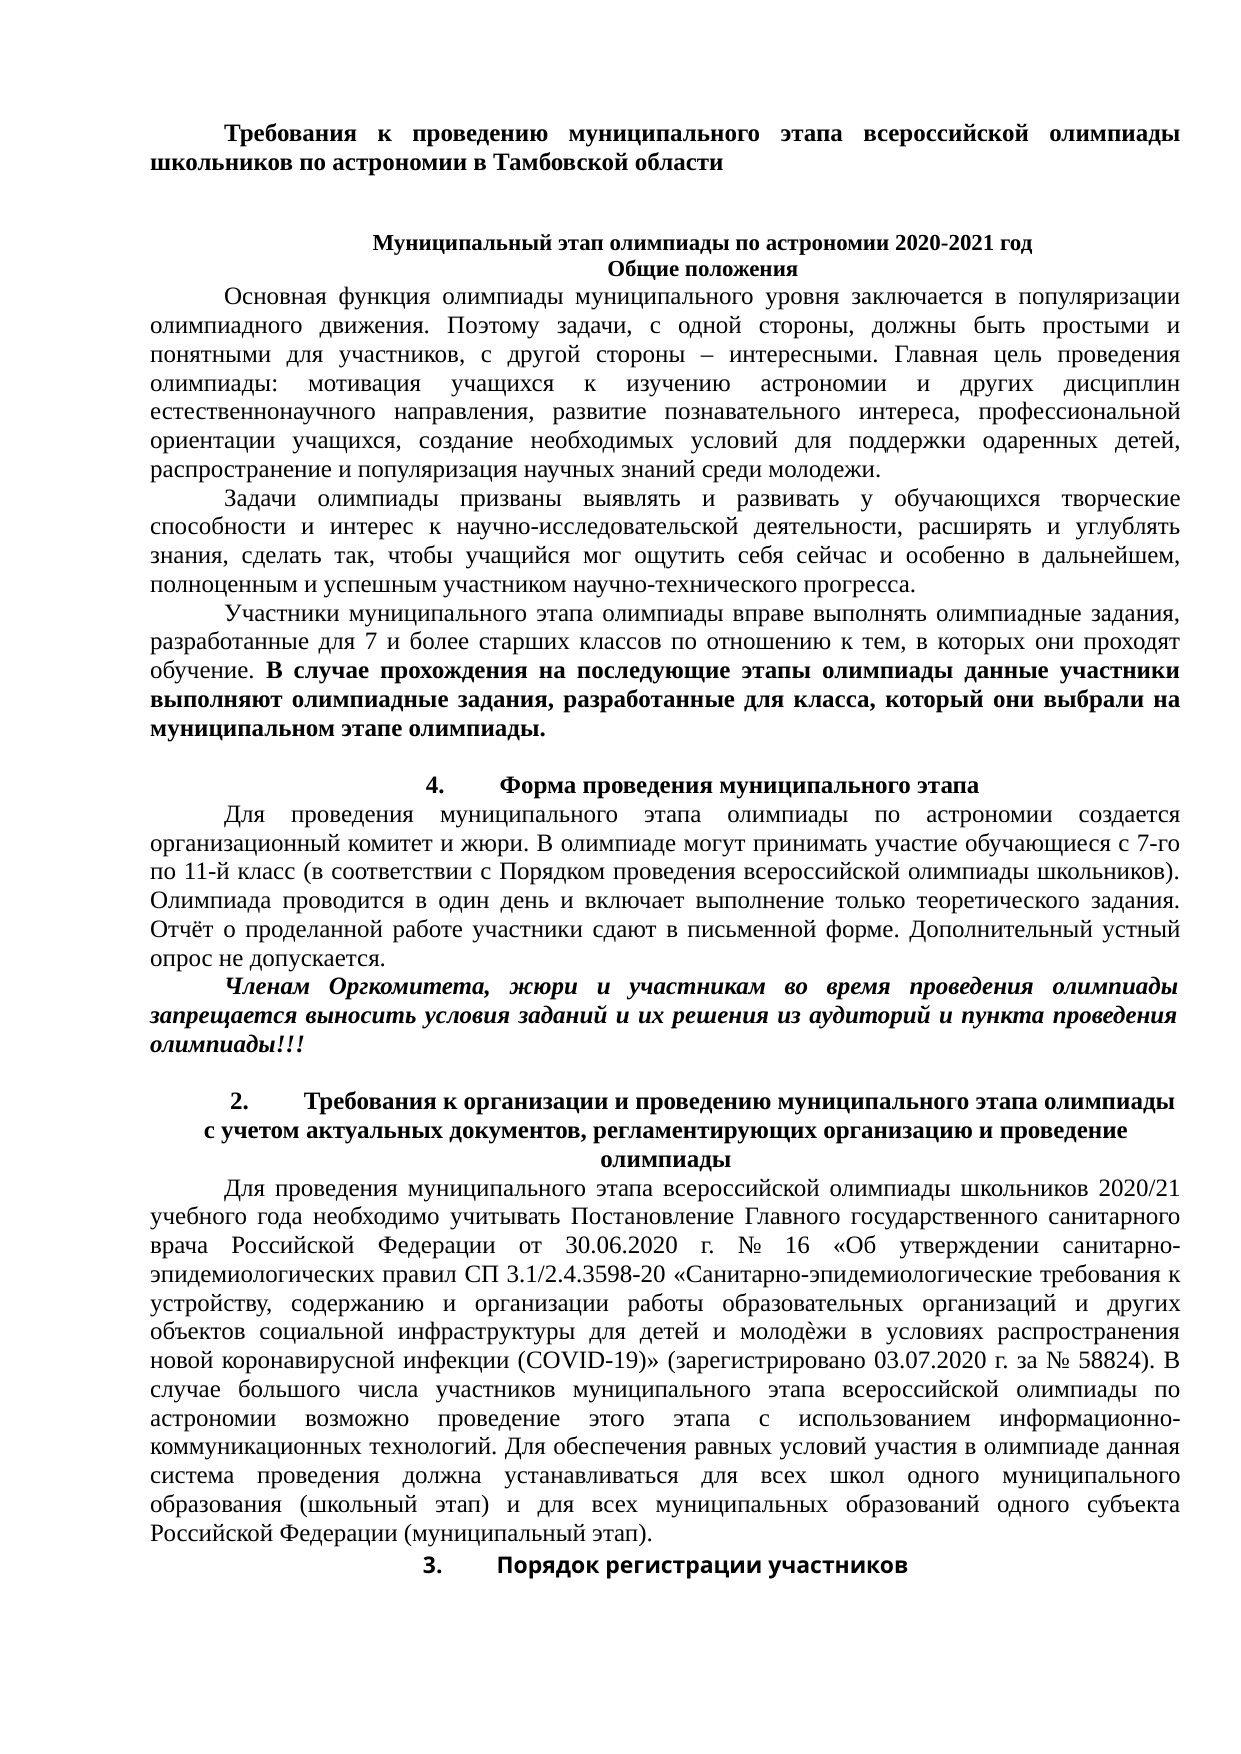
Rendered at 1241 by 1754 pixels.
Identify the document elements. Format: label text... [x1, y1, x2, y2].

text Членам Оргкомитета, жюри и участникам во время проведения олимпиады запрещается выносить условия заданий и их решения из аудиторий и пункта проведения олимпиады!!! [150, 971, 1181, 1058]
text Задачи олимпиады призваны выявлять и развивать у обучающихся творческие способности и интерес к научно-исследовательской деятельности, расширять и углублять знания, сделать так, чтобы учащийся мог ощутить себя сейчас и особенно в дальнейшем, полноценным и успешным участником научно-технического прогресса. [150, 483, 1181, 598]
text Основная функция олимпиады муниципального уровня заключается в популяризации олимпиадного движения. Поэтому задачи, с одной стороны, должны быть простыми и понятными для участников, с другой стороны – интересными. Главная цель проведения олимпиады: мотивация учащихся к изучению астрономии и других дисциплин естественнонаучного направления, развитие познавательного интереса, профессиональной ориентации учащихся, создание необходимых условий для поддержки одаренных детей, распространение и популяризация научных знаний среди молодежи. [150, 281, 1181, 483]
subtitle Муниципальный этап олимпиады по астрономии 2020-2021 год [150, 229, 1181, 255]
text 2. Требования к организации и проведению муниципального этапа олимпиады с учетом актуальных документов, регламентирующих организацию и проведение олимпиады [150, 1086, 1181, 1173]
list Форма проведения муниципального этапа [150, 770, 1181, 799]
subtitle Общие положения [150, 255, 1181, 281]
text 3. Порядок регистрации участников [150, 1549, 1181, 1581]
text Участники муниципального этапа олимпиады вправе выполнять олимпиадные задания, разработанные для 7 и более старших классов по отношению к тем, в которых они проходят обучение. В случае прохождения на последующие этапы олимпиады данные участники выполняют олимпиадные задания, разработанные для класса, который они выбрали на муниципальном этапе олимпиады. [150, 598, 1181, 741]
text Для проведения муниципального этапа олимпиады по астрономии создается организационный комитет и жюри. В олимпиаде могут принимать участие обучающиеся с 7-го по 11-й класс (в соответствии с Порядком проведения всероссийской олимпиады школьников). Олимпиада проводится в один день и включает выполнение только теоретического задания. Отчёт о проделанной работе участники сдают в письменной форме. Дополнительный устный опрос не допускается. [150, 799, 1181, 971]
text Для проведения муниципального этапа всероссийской олимпиады школьников 2020/21 учебного года необходимо учитывать Постановление Главного государственного санитарного врача Российской Федерации от 30.06.2020 г. № 16 «Об утверждении санитарно-эпидемиологических правил СП 3.1/2.4.3598-20 «Санитарно-эпидемиологические требования к устройству, содержанию и организации работы образовательных организаций и других объектов социальной инфраструктуры для детей и молодѐжи в условиях распространения новой коронавирусной инфекции (COVID-19)» (зарегистрировано 03.07.2020 г. за № 58824). В случае большого числа участников муниципального этапа всероссийской олимпиады по астрономии возможно проведение этого этапа с использованием информационно-коммуникационных технологий. Для обеспечения равных условий участия в олимпиаде данная система проведения должна устанавливаться для всех школ одного муниципального образования (школьный этап) и для всех муниципальных образований одного субъекта Российской Федерации (муниципальный этап). [150, 1173, 1181, 1546]
text Требования к проведению муниципального этапа всероссийской олимпиады школьников по астрономии в Тамбовской области [150, 118, 1181, 176]
